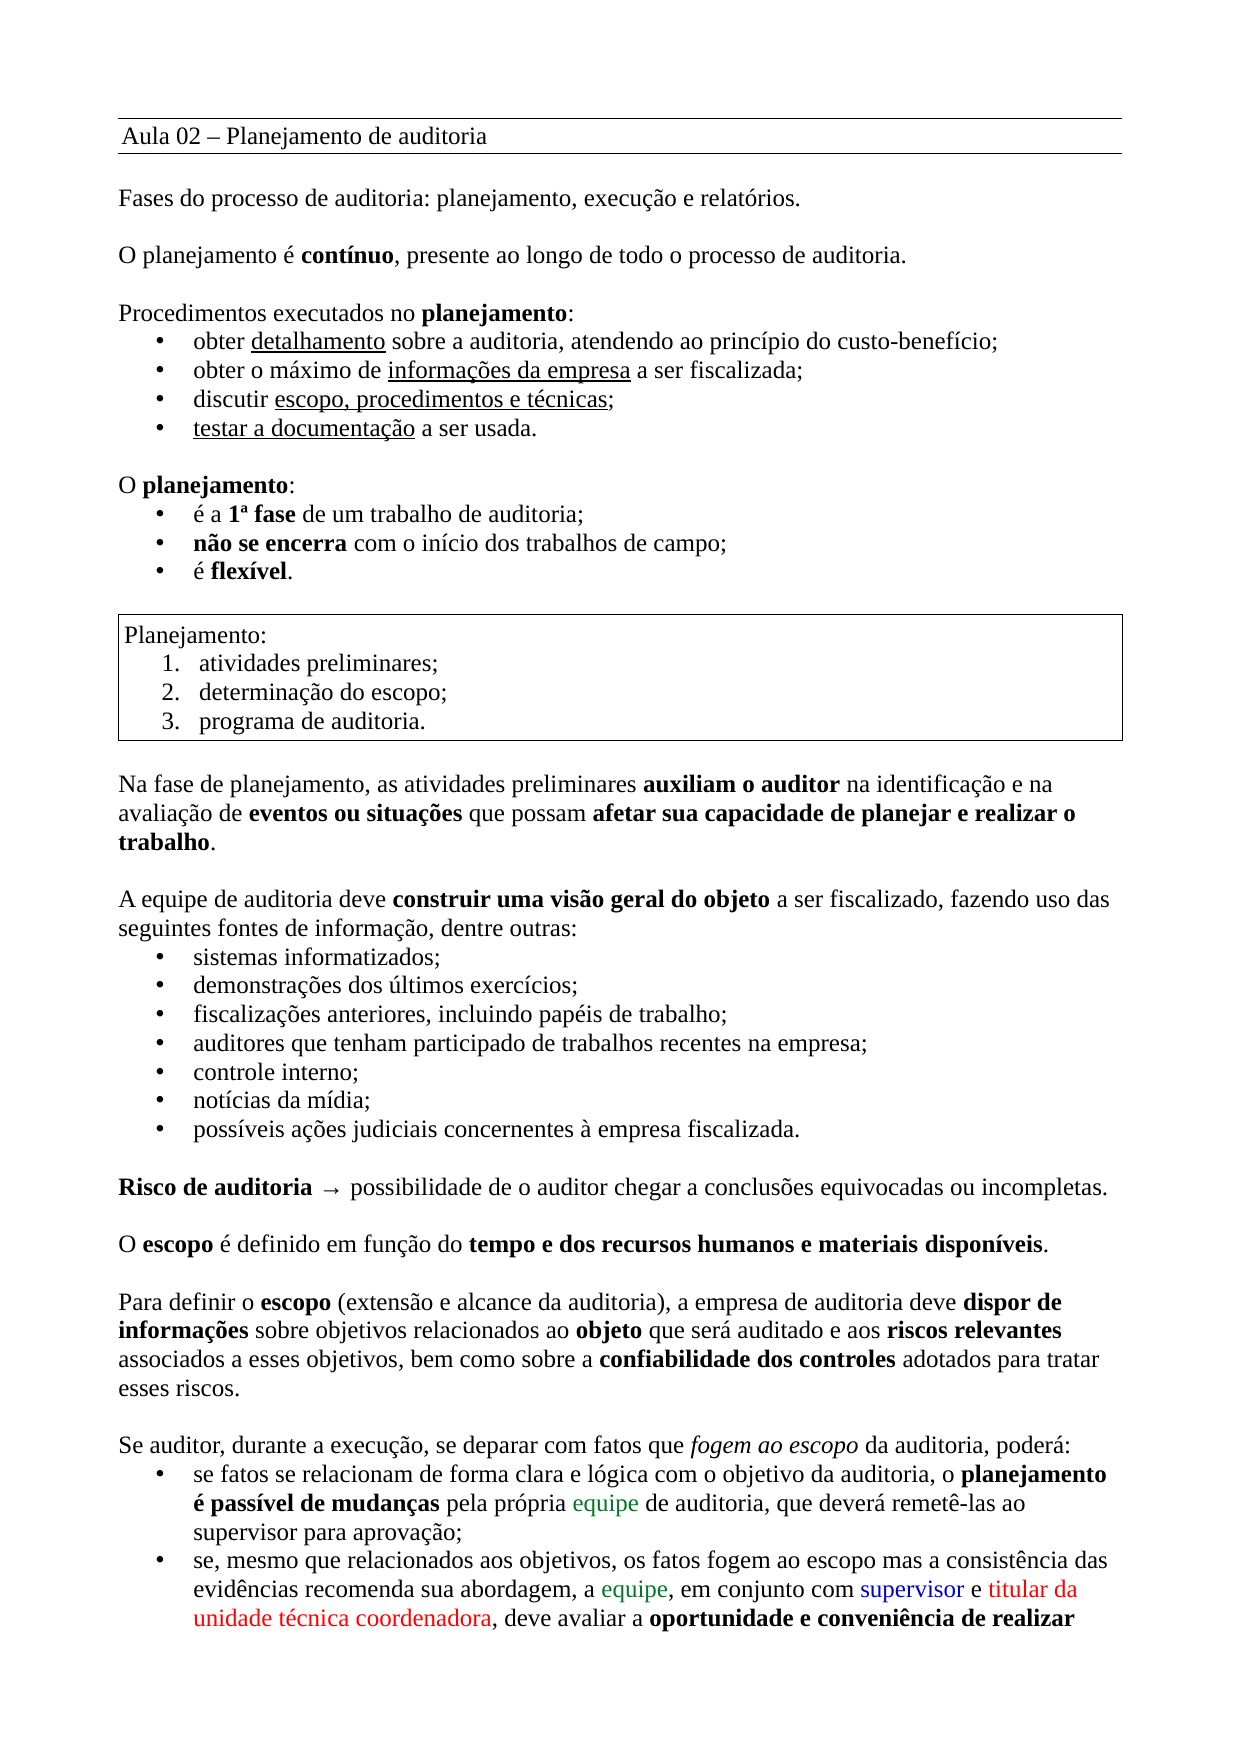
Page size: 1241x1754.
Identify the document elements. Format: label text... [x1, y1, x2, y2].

list controle interno; [156, 1057, 1122, 1086]
list discutir escopo, procedimentos e técnicas; [156, 384, 1122, 413]
text Na fase de planejamento, as atividades preliminares auxiliam o auditor na identificação e na avaliação de eventos ou situações que possam afetar sua capacidade de planejar e realizar o trabalho. [118, 769, 1122, 856]
list se fatos se relacionam de forma clara e lógica com o objetivo da auditoria, o planejamento é passível de mudanças pela própria equipe de auditoria, que deverá remetê-las ao supervisor para aprovação; [156, 1459, 1122, 1546]
table_header Planejamento: atividades preliminares; determinação do escopo; programa de auditoria. [119, 615, 1122, 740]
text A equipe de auditoria deve construir uma visão geral do objeto a ser fiscalizado, fazendo uso das seguintes fontes de informação, dentre outras: [118, 884, 1122, 942]
list se, mesmo que relacionados aos objetivos, os fatos fogem ao escopo mas a consistência das evidências recomenda sua abordagem, a equipe, em conjunto com supervisor e titular da unidade técnica coordenadora, deve avaliar a oportunidade e conveniência de realizar [156, 1546, 1122, 1632]
list é a 1ª fase de um trabalho de auditoria; [156, 499, 1122, 528]
list obter detalhamento sobre a auditoria, atendendo ao princípio do custo-benefício; [156, 326, 1122, 355]
list possíveis ações judiciais concernentes à empresa fiscalizada. [156, 1114, 1122, 1143]
list sistemas informatizados; [156, 942, 1122, 971]
list notícias da mídia; [156, 1086, 1122, 1114]
list testar a documentação a ser usada. [156, 413, 1122, 441]
text Se auditor, durante a execução, se deparar com fatos que fogem ao escopo da auditoria, poderá: [118, 1431, 1122, 1459]
list demonstrações dos últimos exercícios; [156, 971, 1122, 999]
list auditores que tenham participado de trabalhos recentes na empresa; [156, 1028, 1122, 1057]
text O planejamento: [118, 470, 1122, 499]
text Fases do processo de auditoria: planejamento, execução e relatórios. [118, 183, 1122, 211]
text Para definir o escopo (extensão e alcance da auditoria), a empresa de auditoria deve dispor de informações sobre objetivos relacionados ao objeto que será auditado e aos riscos relevantes associados a esses objetivos, bem como sobre a confiabilidade dos controles adotados para tratar esses riscos. [118, 1287, 1122, 1402]
text O planejamento é contínuo, presente ao longo de todo o processo de auditoria. [118, 240, 1122, 269]
list não se encerra com o início dos trabalhos de campo; [156, 528, 1122, 556]
text O escopo é definido em função do tempo e dos recursos humanos e materiais disponíveis. [118, 1229, 1122, 1258]
list obter o máximo de informações da empresa a ser fiscalizada; [156, 355, 1122, 384]
text Risco de auditoria → possibilidade de o auditor chegar a conclusões equivocadas ou incompletas. [118, 1172, 1122, 1201]
text Procedimentos executados no planejamento: [118, 298, 1122, 326]
list é flexível. [156, 556, 1122, 585]
list fiscalizações anteriores, incluindo papéis de trabalho; [156, 999, 1122, 1028]
